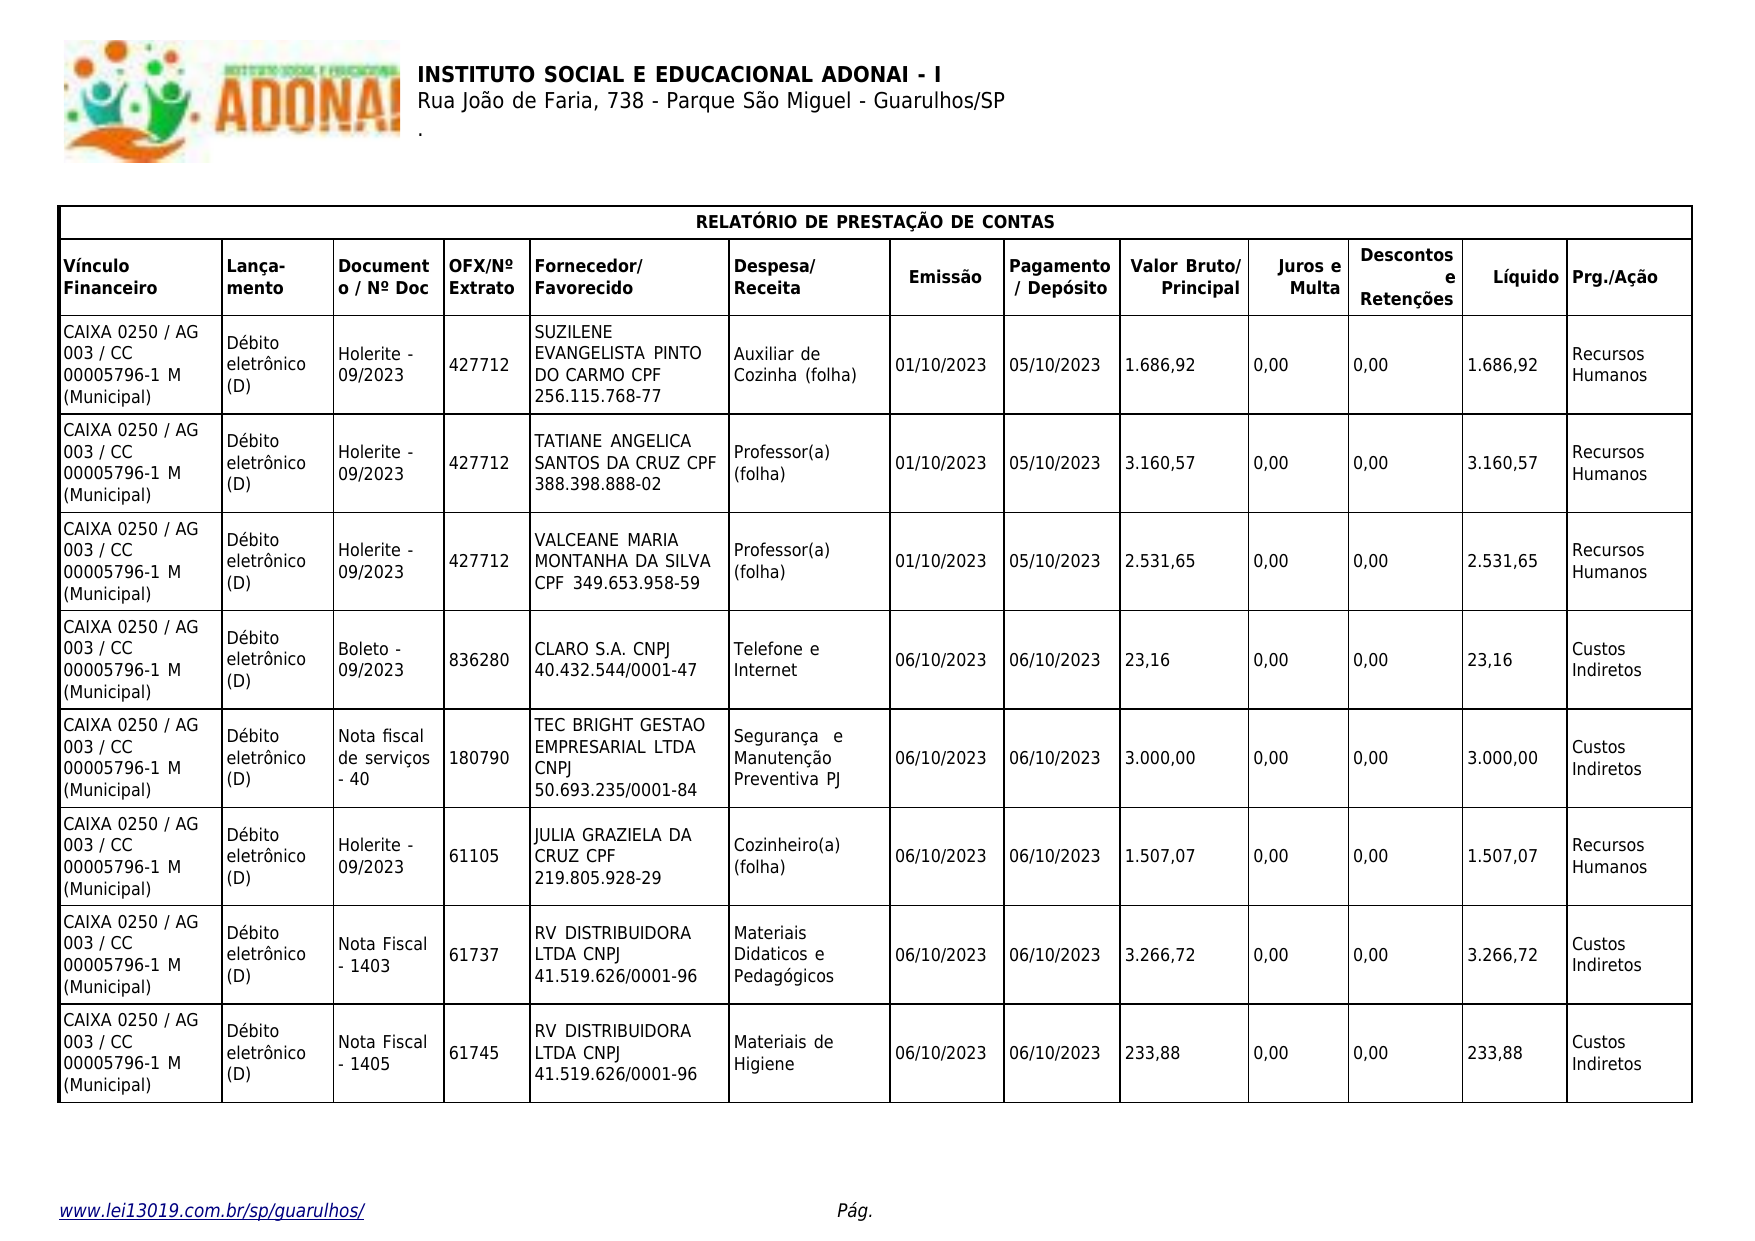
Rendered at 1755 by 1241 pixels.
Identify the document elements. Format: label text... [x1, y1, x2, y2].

table_cell 06/10/2023 [891, 906, 1003, 1003]
table_cell Débito eletrônico (D) [223, 513, 333, 610]
table_cell 05/10/2023 [1005, 316, 1119, 413]
table_cell 61105 [445, 808, 529, 905]
table_cell Débito eletrônico (D) [223, 710, 333, 806]
table_cell 01/10/2023 [891, 513, 1003, 610]
table_cell 01/10/2023 [891, 316, 1003, 413]
table_cell Despesa/ Receita [730, 240, 889, 315]
table_cell Nota ﬁscal de serviços - 40 [334, 710, 443, 806]
table_cell 06/10/2023 [891, 611, 1003, 708]
table_cell CAIXA 0250 / AG 003 / CC 00005796-1 M (Municipal) [61, 415, 221, 511]
table_cell 3.266,72 [1121, 906, 1248, 1003]
table_cell Boleto - 09/2023 [334, 611, 443, 708]
table_cell 1.686,92 [1463, 316, 1566, 413]
table_cell 01/10/2023 [891, 415, 1003, 511]
table_cell 0,00 [1249, 415, 1348, 511]
table_cell Cozinheiro(a) (folha) [730, 808, 889, 905]
table_cell Débito eletrônico (D) [223, 1005, 333, 1101]
table_cell 61737 [445, 906, 529, 1003]
table_cell 427712 [445, 513, 529, 610]
table_cell 836280 [445, 611, 529, 708]
table_cell Custos Indiretos [1568, 710, 1691, 806]
table_cell Valor Bruto/ Principal [1121, 240, 1248, 315]
table_cell Juros e Multa [1249, 240, 1348, 315]
table_cell Professor(a) (folha) [730, 415, 889, 511]
table_cell 06/10/2023 [891, 1005, 1003, 1101]
table_cell 0,00 [1249, 710, 1348, 806]
table_cell 0,00 [1249, 316, 1348, 413]
table_cell Professor(a) (folha) [730, 513, 889, 610]
table_cell Recursos Humanos [1568, 316, 1691, 413]
table_cell 0,00 [1249, 906, 1348, 1003]
table_cell 0,00 [1249, 513, 1348, 610]
table_cell 3.000,00 [1121, 710, 1248, 806]
table_cell CAIXA 0250 / AG 003 / CC 00005796-1 M (Municipal) [61, 513, 221, 610]
table_cell Nota Fiscal - 1403 [334, 906, 443, 1003]
table_cell Emissão [891, 240, 1003, 315]
table_cell Holerite - 09/2023 [334, 513, 443, 610]
table_cell CLARO S.A. CNPJ 40.432.544/0001-47 [531, 611, 728, 708]
table_cell Débito eletrônico (D) [223, 415, 333, 511]
table_cell 233,88 [1121, 1005, 1248, 1101]
table_cell 0,00 [1349, 906, 1462, 1003]
table_cell 0,00 [1349, 710, 1462, 806]
table_cell 0,00 [1349, 808, 1462, 905]
table_cell 0,00 [1349, 415, 1462, 511]
table_cell VALCEANE MARIA MONTANHA DA SILVA CPF 349.653.958-59 [531, 513, 728, 610]
table_cell 06/10/2023 [1005, 1005, 1119, 1101]
table_cell 0,00 [1249, 808, 1348, 905]
table_cell 0,00 [1349, 1005, 1462, 1101]
table_cell CAIXA 0250 / AG 003 / CC 00005796-1 M (Municipal) [61, 1005, 221, 1101]
table_cell 06/10/2023 [1005, 906, 1119, 1003]
table_cell OFX/Nº Extrato [445, 240, 529, 315]
table_cell TATIANE ANGELICA SANTOS DA CRUZ CPF 388.398.888-02 [531, 415, 728, 511]
table_cell CAIXA 0250 / AG 003 / CC 00005796-1 M (Municipal) [61, 906, 221, 1003]
table_cell CAIXA 0250 / AG 003 / CC 00005796-1 M (Municipal) [61, 611, 221, 708]
table_cell 23,16 [1463, 611, 1566, 708]
table_cell Telefone e Internet [730, 611, 889, 708]
table_cell Prg./Ação [1568, 240, 1691, 315]
table_cell Custos Indiretos [1568, 611, 1691, 708]
table_cell 3.160,57 [1121, 415, 1248, 511]
table_cell Segurança e Manutenção Preventiva PJ [730, 710, 889, 806]
table_cell 05/10/2023 [1005, 513, 1119, 610]
table_cell 06/10/2023 [1005, 808, 1119, 905]
table_cell 0,00 [1249, 1005, 1348, 1101]
table_cell 1.507,07 [1463, 808, 1566, 905]
table_cell CAIXA 0250 / AG 003 / CC 00005796-1 M (Municipal) [61, 808, 221, 905]
table_cell 3.160,57 [1463, 415, 1566, 511]
table_cell 0,00 [1349, 513, 1462, 610]
table_cell 06/10/2023 [1005, 710, 1119, 806]
table_cell 1.507,07 [1121, 808, 1248, 905]
table_cell Custos Indiretos [1568, 1005, 1691, 1101]
table_cell Materiais de Higiene [730, 1005, 889, 1101]
table_cell 1.686,92 [1121, 316, 1248, 413]
table_cell Recursos Humanos [1568, 415, 1691, 511]
table_cell TEC BRIGHT GESTAO EMPRESARIAL LTDA CNPJ 50.693.235/0001-84 [531, 710, 728, 806]
table_cell Nota Fiscal - 1405 [334, 1005, 443, 1101]
table_cell Custos Indiretos [1568, 906, 1691, 1003]
table_cell 05/10/2023 [1005, 415, 1119, 511]
table_cell Vínculo Financeiro [61, 240, 221, 315]
table_cell Débito eletrônico (D) [223, 611, 333, 708]
table_cell 06/10/2023 [1005, 611, 1119, 708]
table_cell Auxiliar de Cozinha (folha) [730, 316, 889, 413]
table_cell 2.531,65 [1121, 513, 1248, 610]
table_cell Recursos Humanos [1568, 808, 1691, 905]
table_cell 0,00 [1349, 316, 1462, 413]
table_cell Lança- mento [223, 240, 333, 315]
table_cell 427712 [445, 316, 529, 413]
table_cell Pagamento / Depósito [1005, 240, 1119, 315]
table_cell 3.266,72 [1463, 906, 1566, 1003]
table_cell Document o / Nº Doc [334, 240, 443, 315]
table_cell Débito eletrônico (D) [223, 808, 333, 905]
table_cell 0,00 [1349, 611, 1462, 708]
table_cell Líquido [1463, 240, 1566, 315]
table_cell RV DISTRIBUIDORA LTDA CNPJ 41.519.626/0001-96 [531, 1005, 728, 1101]
table_cell SUZILENE EVANGELISTA PINTO DO CARMO CPF 256.115.768-77 [531, 316, 728, 413]
table_cell RV DISTRIBUIDORA LTDA CNPJ 41.519.626/0001-96 [531, 906, 728, 1003]
table_header RELATÓRIO DE PRESTAÇÃO DE CONTAS [61, 207, 1691, 238]
table_cell 0,00 [1249, 611, 1348, 708]
table_cell CAIXA 0250 / AG 003 / CC 00005796-1 M (Municipal) [61, 316, 221, 413]
table_cell Materiais Didaticos e Pedagógicos [730, 906, 889, 1003]
table_cell 233,88 [1463, 1005, 1566, 1101]
table_cell 3.000,00 [1463, 710, 1566, 806]
table_cell Holerite - 09/2023 [334, 808, 443, 905]
table_cell Descontos e Retenções [1349, 240, 1462, 315]
table_cell 61745 [445, 1005, 529, 1101]
table_cell 180790 [445, 710, 529, 806]
table_cell Holerite - 09/2023 [334, 415, 443, 511]
table_cell 2.531,65 [1463, 513, 1566, 610]
table_cell Holerite - 09/2023 [334, 316, 443, 413]
table_cell 23,16 [1121, 611, 1248, 708]
table_cell Débito eletrônico (D) [223, 906, 333, 1003]
table_cell Débito eletrônico (D) [223, 316, 333, 413]
table_cell JULIA GRAZIELA DA CRUZ CPF 219.805.928-29 [531, 808, 728, 905]
table_cell 06/10/2023 [891, 808, 1003, 905]
table_cell Recursos Humanos [1568, 513, 1691, 610]
table_cell 06/10/2023 [891, 710, 1003, 806]
table_cell 427712 [445, 415, 529, 511]
table_cell Fornecedor/ Favorecido [531, 240, 728, 315]
table_cell CAIXA 0250 / AG 003 / CC 00005796-1 M (Municipal) [61, 710, 221, 806]
